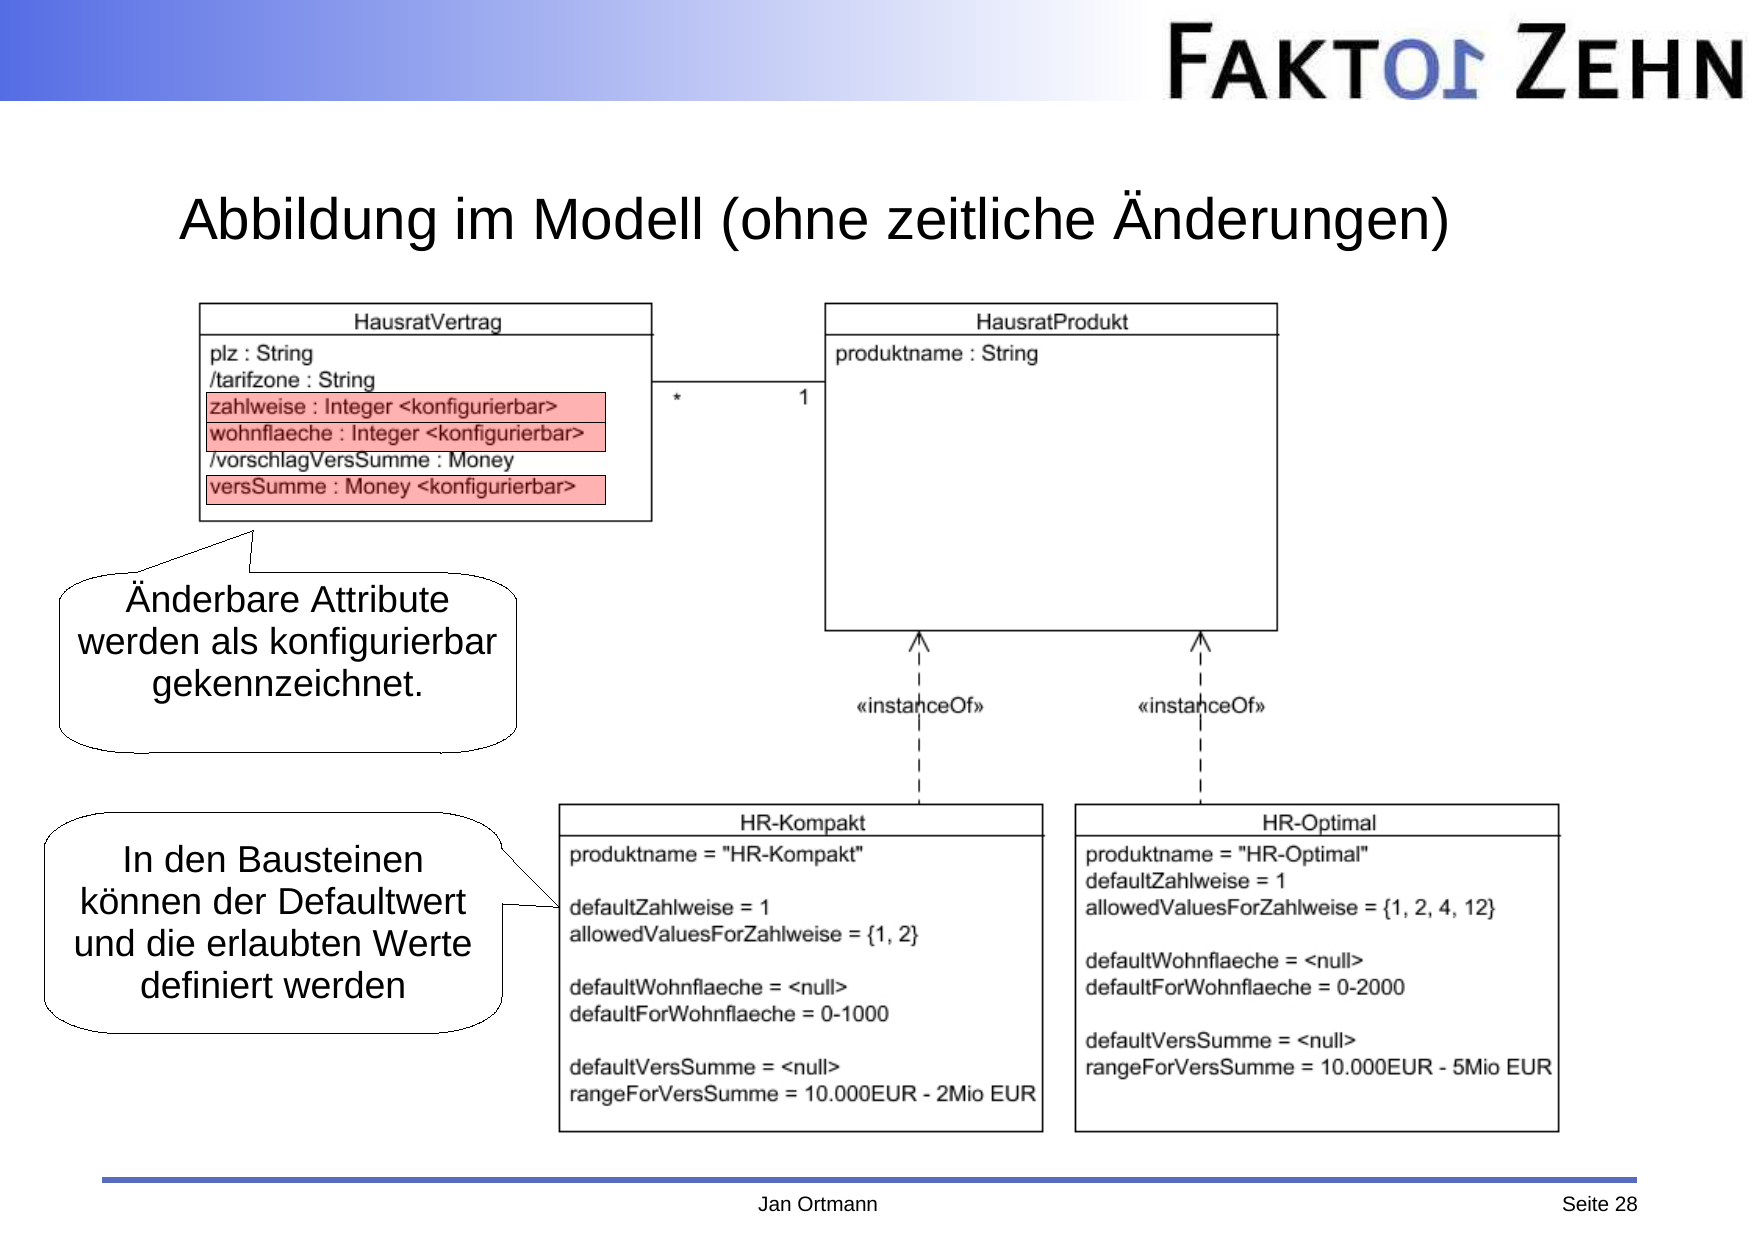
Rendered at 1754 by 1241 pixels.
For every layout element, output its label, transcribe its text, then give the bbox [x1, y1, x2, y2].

text_box In den Bausteinen können der Defaultwert und die erlaubten Werte definiert werden [44, 812, 560, 1034]
text_box [206, 475, 606, 505]
text_box [206, 392, 606, 452]
picture [168, 256, 1591, 1164]
picture [1162, 7, 1752, 100]
text_box Änderbare Attribute werden als konfigurierbar gekennzeichnet. [59, 530, 517, 754]
title Abbildung im Modell (ohne zeitliche Änderungen) [179, 142, 1576, 296]
